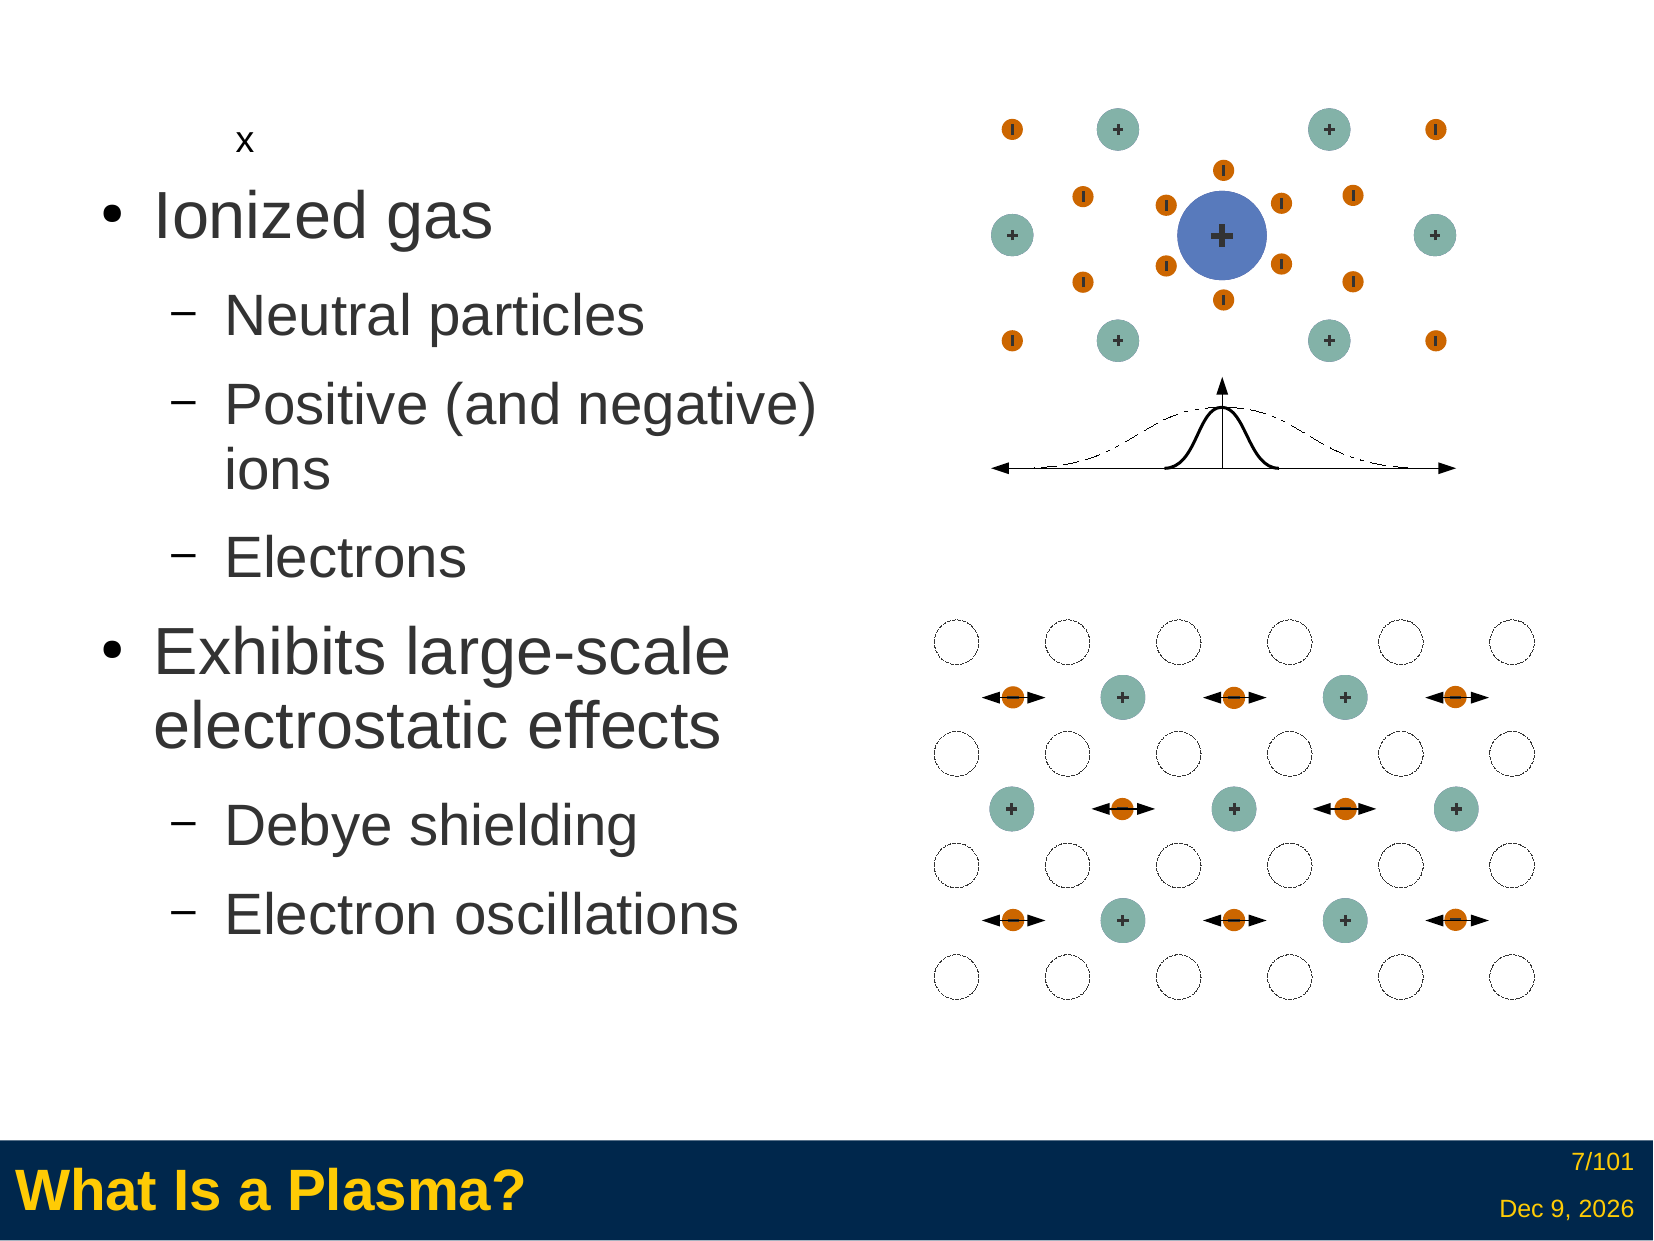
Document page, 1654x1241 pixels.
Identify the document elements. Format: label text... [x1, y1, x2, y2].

text_box [1096, 319, 1140, 362]
text_box [1222, 698, 1246, 710]
text_box [1001, 686, 1025, 697]
text_box [1111, 797, 1134, 808]
text_box [1222, 921, 1246, 932]
text_box [1100, 898, 1146, 943]
text_box [1213, 159, 1235, 181]
text_box [1308, 108, 1351, 151]
text_box [1342, 271, 1364, 293]
text_box [1334, 810, 1357, 821]
text_box [991, 213, 1034, 257]
text_box [1100, 675, 1146, 720]
text_box [1096, 108, 1140, 151]
text_box [1001, 698, 1025, 709]
text_box [1425, 118, 1447, 141]
text_box [1001, 908, 1025, 920]
text_box [1322, 898, 1368, 943]
text_box x [220, 110, 270, 180]
text_box [1213, 289, 1235, 311]
title What Is a Plasma? [14, 1140, 1380, 1241]
text_box [1001, 330, 1023, 352]
text_box [1111, 810, 1134, 821]
text_box [1342, 184, 1364, 206]
text_box [1222, 908, 1246, 920]
text_box [1444, 921, 1467, 931]
text_box [1222, 686, 1246, 697]
text_box [1002, 921, 1025, 932]
list Ionized gas Neutral particles Positive (and negative) ions Electrons Exhibits large-scale electrostatic effects Debye shielding Electron oscillations [82, 75, 833, 1051]
text_box [1413, 214, 1457, 257]
text_box [1072, 186, 1094, 208]
text_box [989, 786, 1035, 832]
text_box [1155, 255, 1177, 277]
text_box [1334, 797, 1357, 808]
text_box [1444, 698, 1467, 709]
text_box [1001, 118, 1023, 140]
text_box [1444, 685, 1467, 697]
text_box [1434, 786, 1479, 832]
text_box [1270, 253, 1293, 275]
text_box [1072, 271, 1094, 293]
text_box [1211, 786, 1257, 832]
text_box [1270, 192, 1293, 214]
text_box [1322, 675, 1368, 720]
text_box [1308, 319, 1351, 362]
text_box [1155, 194, 1177, 216]
text_box [1425, 330, 1447, 352]
text_box [1177, 190, 1267, 281]
text_box [1444, 908, 1467, 920]
